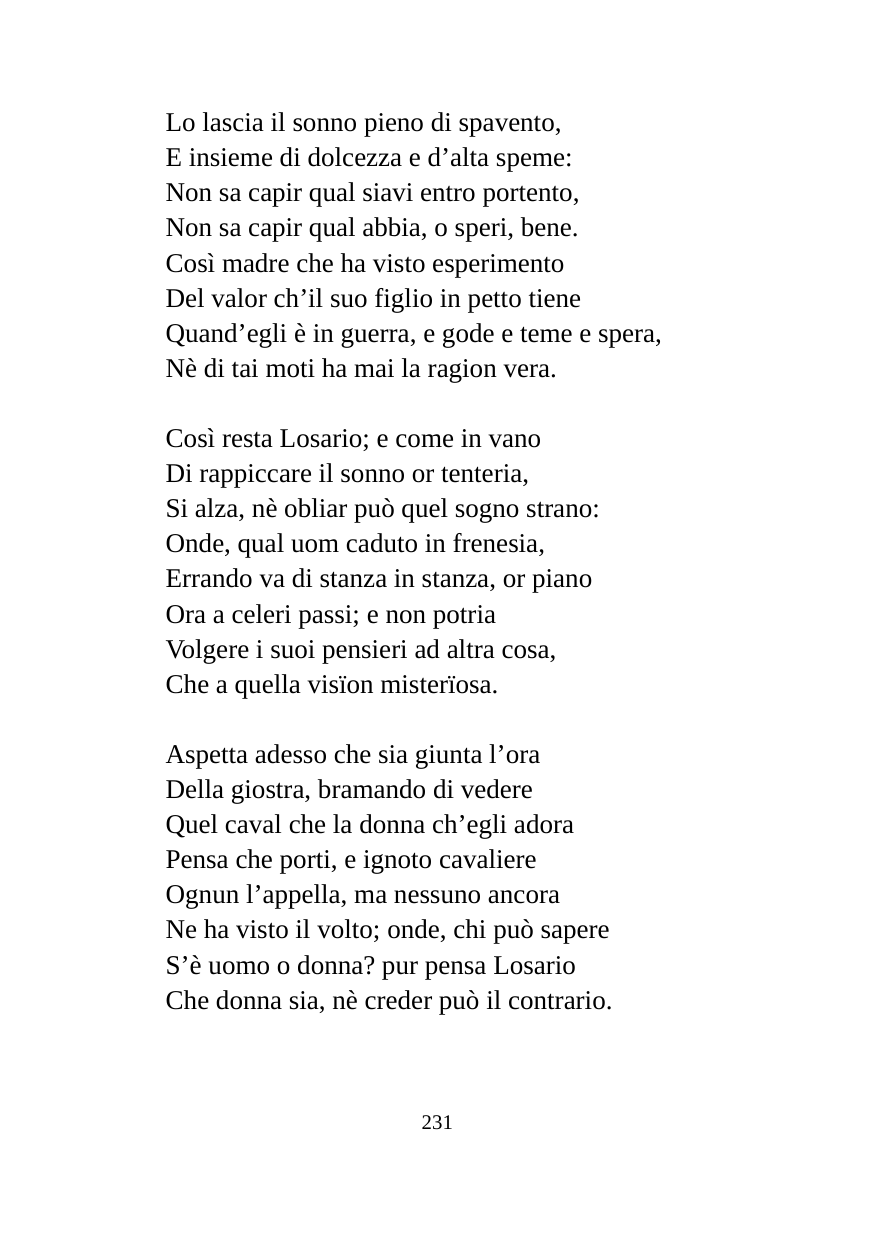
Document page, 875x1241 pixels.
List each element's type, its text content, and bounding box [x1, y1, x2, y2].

text Volgere i suoi pensieri ad altra cosa, [165, 633, 768, 664]
text Del valor ch’il suo figlio in petto tiene [165, 282, 768, 313]
text Non sa capir qual abbia, o speri, bene. [165, 212, 768, 243]
text Lo lascia il sonno pieno di spavento, [165, 106, 768, 137]
text Non sa capir qual siavi entro portento, [165, 176, 768, 208]
text Quel caval che la donna ch’egli adora [165, 808, 768, 839]
text E insieme di dolcezza e d’alta speme: [165, 141, 768, 172]
text Ognun l’appella, ma nessuno ancora [165, 878, 768, 910]
text Ora a celeri passi; e non potria [165, 598, 768, 629]
text Quand’egli è in guerra, e gode e teme e spera, [165, 317, 768, 348]
text Pensa che porti, e ignoto cavaliere [165, 843, 768, 874]
text Aspetta adesso che sia giunta l’ora [165, 738, 768, 769]
text Della giostra, bramando di vedere [165, 773, 768, 804]
text Nè di tai moti ha mai la ragion vera. [165, 352, 768, 383]
text Si alza, nè obliar può quel sogno strano: [165, 492, 768, 523]
text Onde, qual uom caduto in frenesia, [165, 527, 768, 559]
text Così resta Losario; e come in vano [165, 422, 768, 453]
text Ne ha visto il volto; onde, chi può sapere [165, 914, 768, 945]
text Che donna sia, nè creder può il contrario. [165, 984, 768, 1015]
text Che a quella visïon misterïosa. [165, 668, 768, 699]
text Di rappiccare il sonno or tenteria, [165, 457, 768, 488]
text Errando va di stanza in stanza, or piano [165, 563, 768, 594]
text S’è uomo o donna? pur pensa Losario [165, 949, 768, 980]
text Così madre che ha visto esperimento [165, 247, 768, 278]
